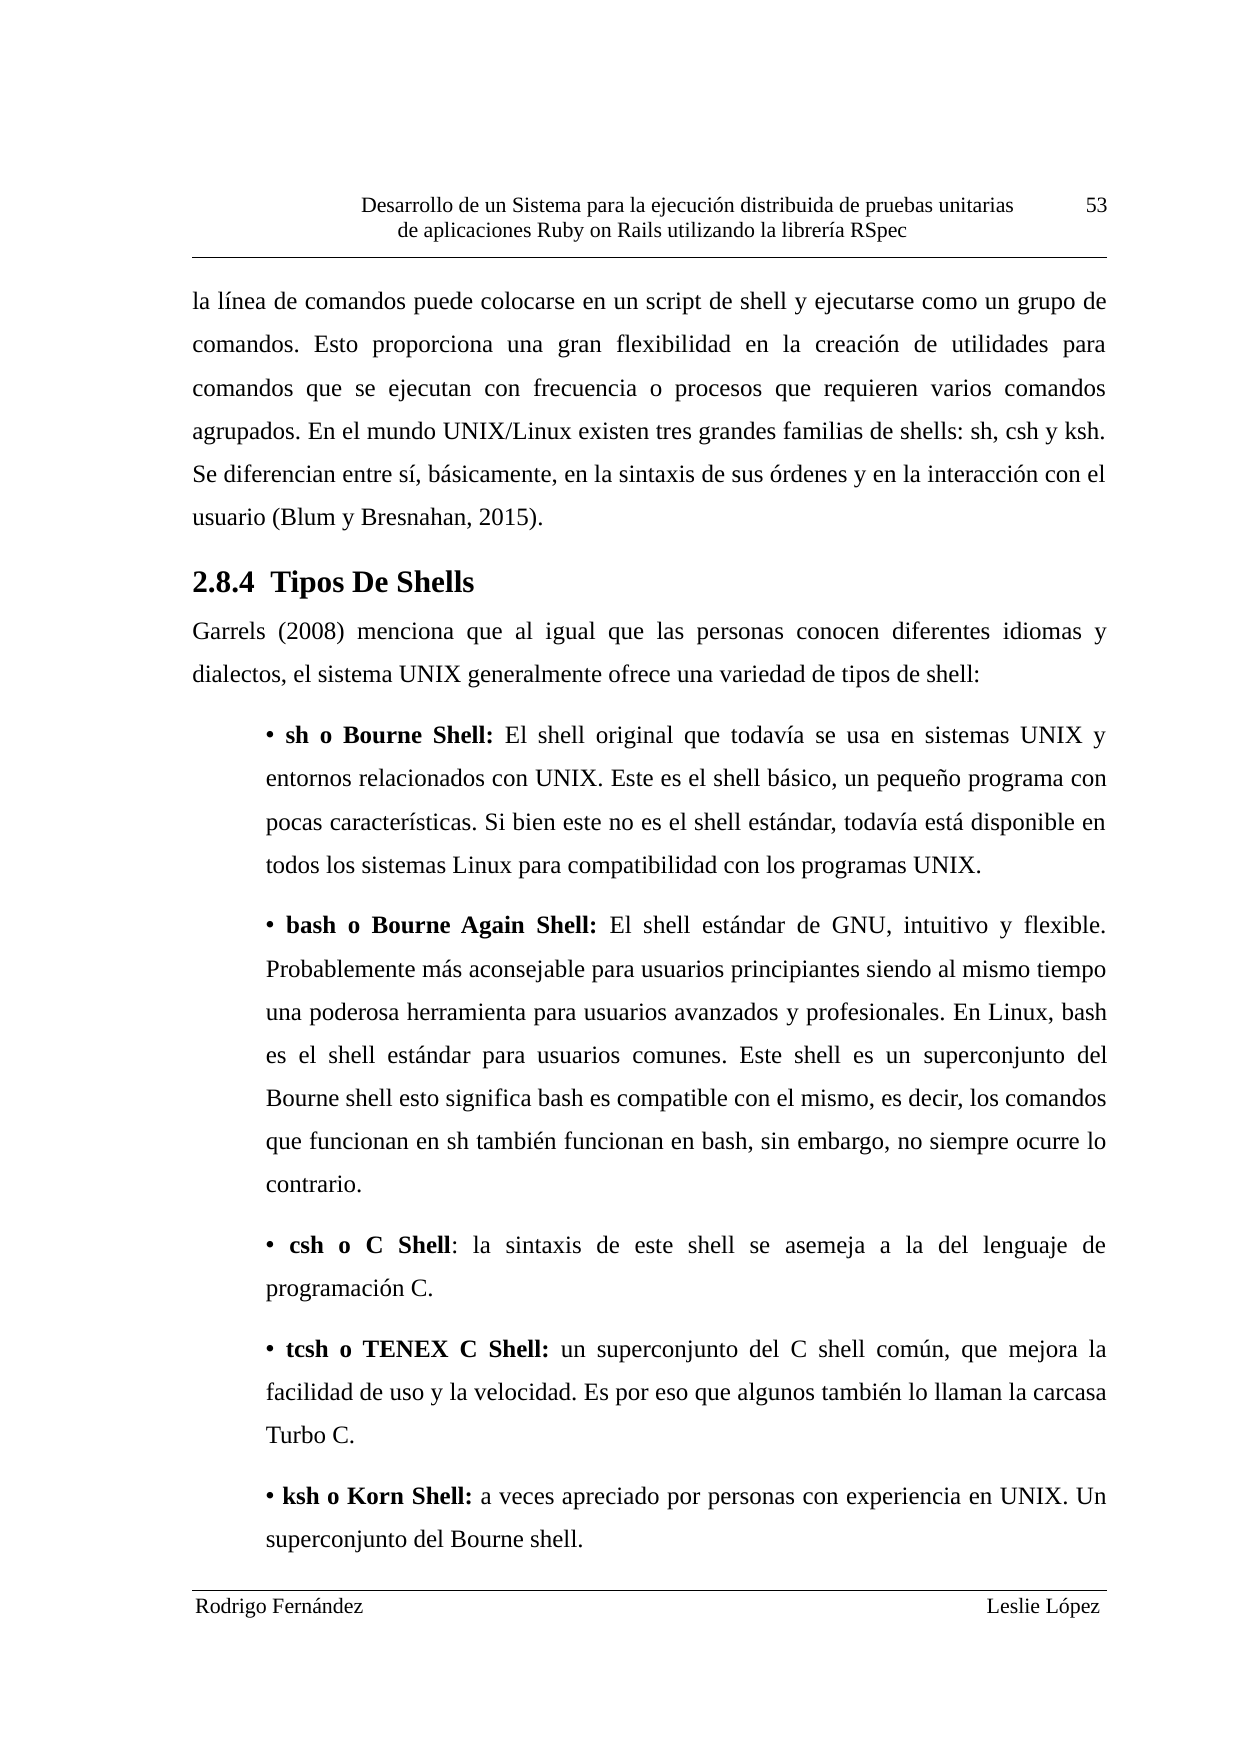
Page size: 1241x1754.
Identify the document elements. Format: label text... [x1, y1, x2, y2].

text Garrels (2008)⁠ menciona que al igual que las personas conocen diferentes idiomas y dialectos, el sistema UNIX generalmente ofrece una variedad de tipos de shell: [192, 616, 1107, 688]
list bash o Bourne Again Shell: El shell estándar de GNU, intuitivo y flexible. Probablemente más aconsejable para usuarios principiantes siendo al mismo tiempo una poderosa herramienta para usuarios avanzados y profesionales. En Linux, bash es el shell estándar para usuarios comunes. Este shell es un superconjunto del Bourne shell esto significa bash es compatible con el mismo, es decir, los comandos que funcionan en sh también funcionan en bash, sin embargo, no siempre ocurre lo contrario. [192, 911, 1107, 1198]
text la línea de comandos puede colocarse en un script de shell y ejecutarse como un grupo de comandos. Esto proporciona una gran flexibilidad en la creación de utilidades para comandos que se ejecutan con frecuencia o procesos que requieren varios comandos agrupados. En el mundo UNIX/Linux existen tres grandes familias de shells: sh, csh y ksh. Se diferencian entre sí, básicamente, en la sintaxis de sus órdenes y en la interacción con el usuario (Blum y Bresnahan, 2015).⁠ [192, 286, 1107, 531]
subtitle Tipos de Shells [192, 563, 1107, 599]
list tcsh o TENEX C Shell: un superconjunto del C shell común, que mejora la facilidad de uso y la velocidad. Es por eso que algunos también lo llaman la carcasa Turbo C. [192, 1334, 1107, 1449]
list csh o C Shell: la sintaxis de este shell se asemeja a la del lenguaje de programación C. [192, 1230, 1107, 1302]
list sh o Bourne Shell: El shell original que todavía se usa en sistemas UNIX y entornos relacionados con UNIX. Este es el shell básico, un pequeño programa con pocas características. Si bien este no es el shell estándar, todavía está disponible en todos los sistemas Linux para compatibilidad con los programas UNIX. [192, 720, 1107, 878]
list ksh o Korn Shell: a veces apreciado por personas con experiencia en UNIX. Un superconjunto del Bourne shell. [192, 1481, 1107, 1553]
